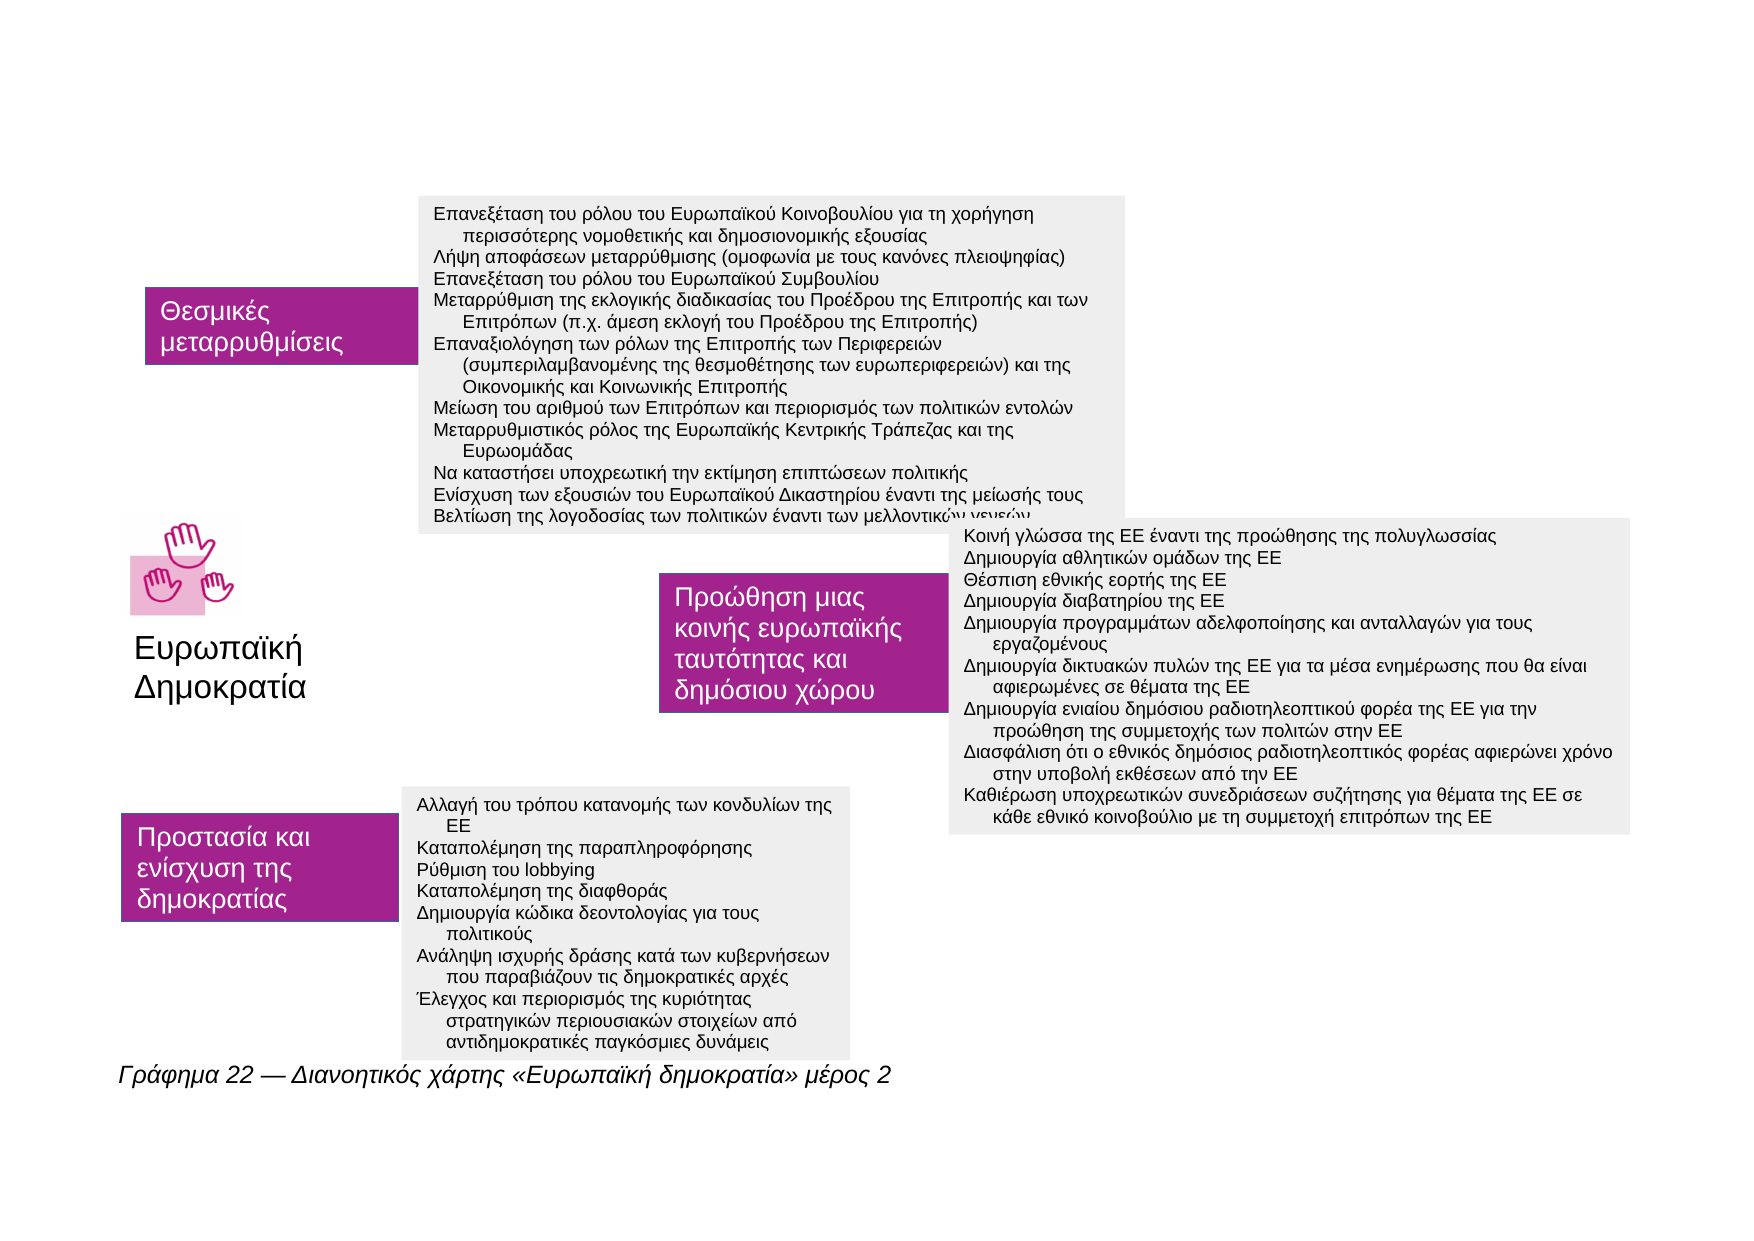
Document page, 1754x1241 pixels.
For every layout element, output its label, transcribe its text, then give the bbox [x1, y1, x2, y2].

picture [118, 515, 243, 619]
text Γράφημα 22 — Διανοητικός χάρτης «Ευρωπαϊκή δημοκρατία» μέρος 2 [118, 208, 1630, 1089]
